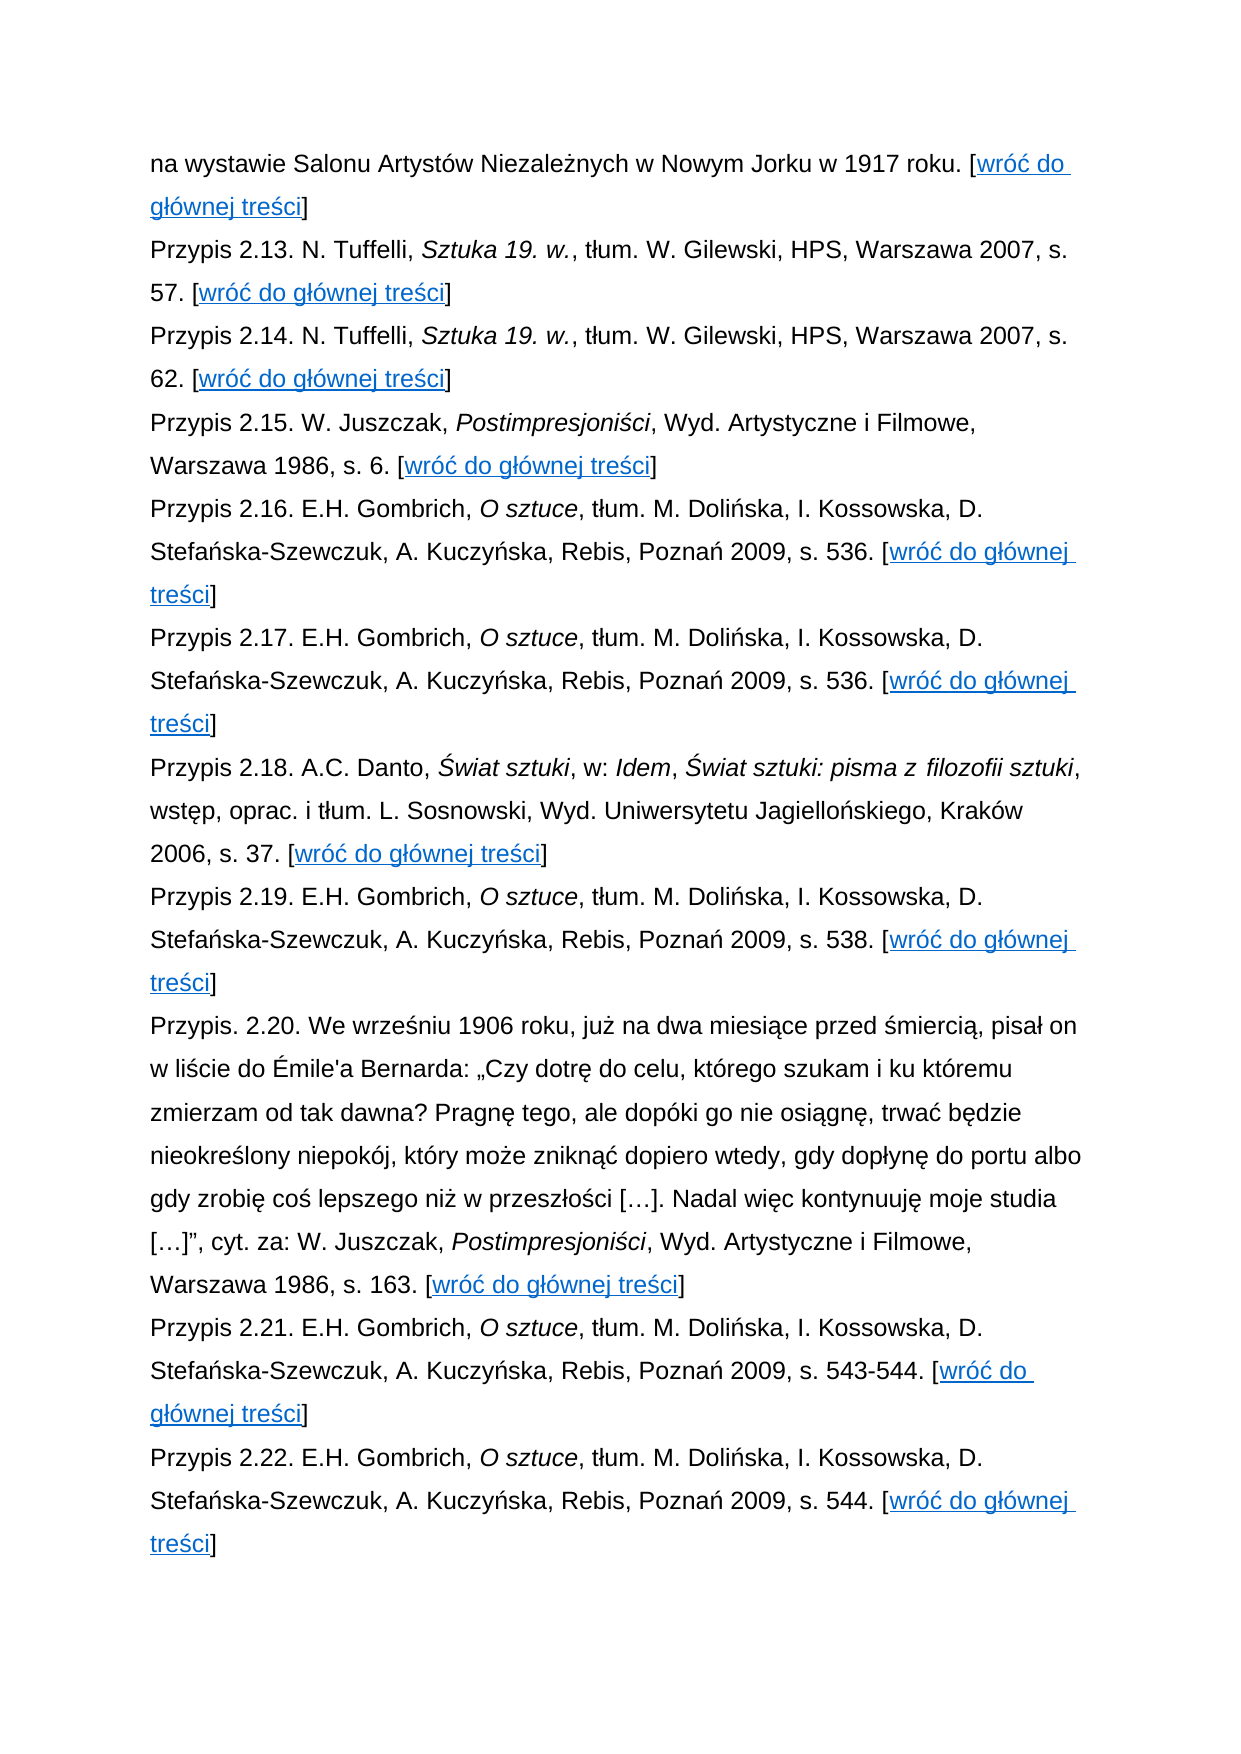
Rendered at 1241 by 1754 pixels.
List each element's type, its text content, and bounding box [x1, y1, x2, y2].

text Przypis 2.15. W. Juszczak, Postimpresjoniści, Wyd. Artystyczne i Filmowe, Warszawa 1986, s. 6. [wróć do głównej treści] [150, 408, 1090, 479]
text Przypis. 2.20. We wrześniu 1906 roku, już na dwa miesiące przed śmiercią, pisał on w liście do Émile'a Bernarda: „Czy dotrę do celu, którego szukam i ku któremu zmierzam od tak dawna? Pragnę tego, ale dopóki go nie osiągnę, trwać będzie nieokreślony niepokój, który może zniknąć dopiero wtedy, gdy dopłynę do portu albo gdy zrobię coś lepszego niż w przeszłości […]. Nadal więc kontynuuję moje studia […]”, cyt. za: W. Juszczak, Postimpresjoniści, Wyd. Artystyczne i Filmowe, Warszawa 1986, s. 163. [wróć do głównej treści] [150, 1011, 1090, 1299]
text Przypis 2.16. E.H. Gombrich, O sztuce, tłum. M. Dolińska, I. Kossowska, D. Stefańska-Szewczuk, A. Kuczyńska, Rebis, Poznań 2009, s. 536. [wróć do głównej treści] [150, 494, 1090, 609]
text Przypis 2.22. E.H. Gombrich, O sztuce, tłum. M. Dolińska, I. Kossowska, D. Stefańska-Szewczuk, A. Kuczyńska, Rebis, Poznań 2009, s. 544. [wróć do głównej treści] [150, 1443, 1090, 1558]
text Przypis 2.21. E.H. Gombrich, O sztuce, tłum. M. Dolińska, I. Kossowska, D. Stefańska-Szewczuk, A. Kuczyńska, Rebis, Poznań 2009, s. 543-544. [wróć do głównej treści] [150, 1313, 1090, 1428]
text na wystawie Salonu Artystów Niezależnych w Nowym Jorku w 1917 roku. [wróć do głównej treści] [150, 149, 1090, 221]
text Przypis 2.13. N. Tuffelli, Sztuka 19. w., tłum. W. Gilewski, HPS, Warszawa 2007, s. 57. [wróć do głównej treści] [150, 235, 1090, 307]
text Przypis 2.19. E.H. Gombrich, O sztuce, tłum. M. Dolińska, I. Kossowska, D. Stefańska-Szewczuk, A. Kuczyńska, Rebis, Poznań 2009, s. 538. [wróć do głównej treści] [150, 882, 1090, 997]
text Przypis 2.17. E.H. Gombrich, O sztuce, tłum. M. Dolińska, I. Kossowska, D. Stefańska-Szewczuk, A. Kuczyńska, Rebis, Poznań 2009, s. 536. [wróć do głównej treści] [150, 623, 1090, 738]
text Przypis 2.14. N. Tuffelli, Sztuka 19. w., tłum. W. Gilewski, HPS, Warszawa 2007, s. 62. [wróć do głównej treści] [150, 321, 1090, 393]
text Przypis 2.18. A.C. Danto, Świat sztuki, w: Idem, Świat sztuki: pisma z filozofii sztuki, wstęp, oprac. i tłum. L. Sosnowski, Wyd. Uniwersytetu Jagiellońskiego, Kraków 2006, s. 37. [wróć do głównej treści] [150, 753, 1090, 868]
